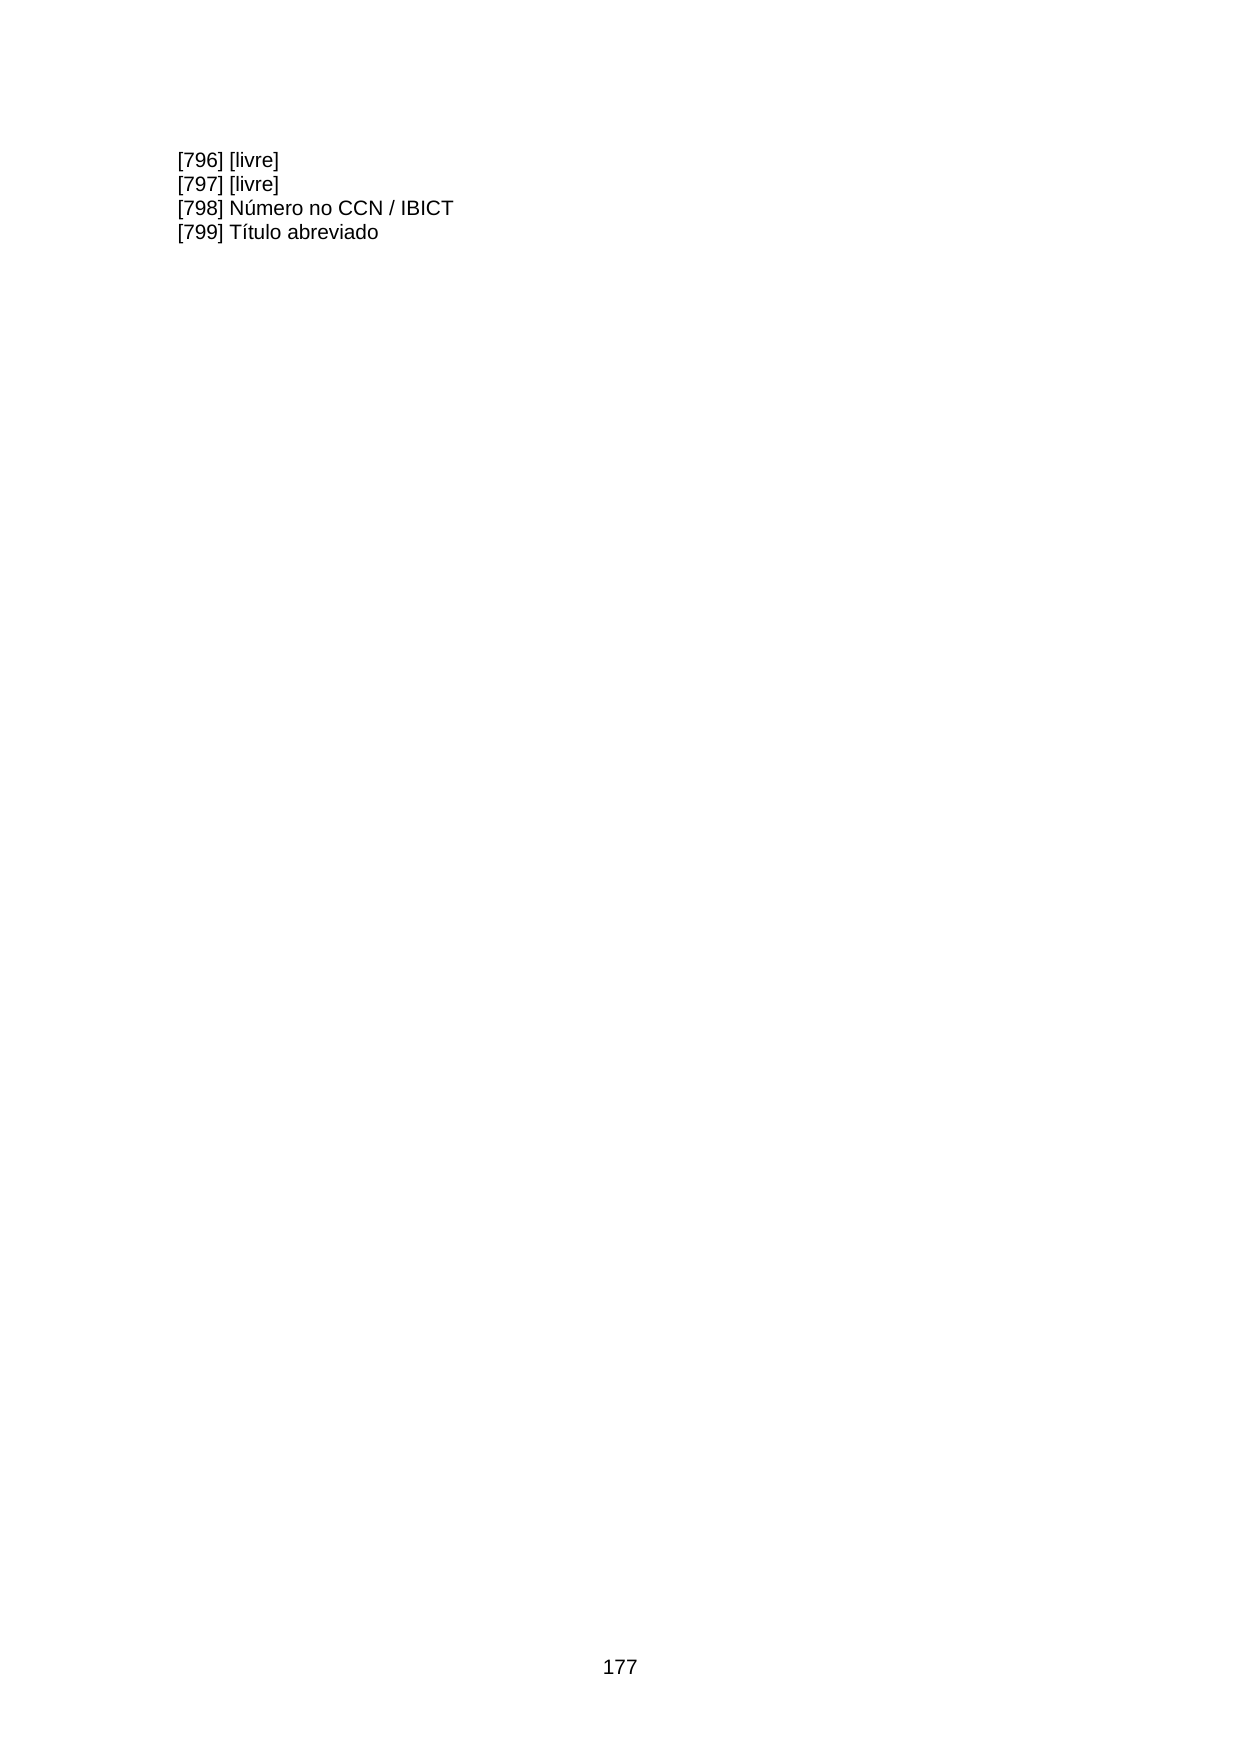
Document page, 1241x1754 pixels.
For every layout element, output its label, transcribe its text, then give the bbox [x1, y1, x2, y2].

text [796] [livre] [177, 148, 1063, 172]
text [797] [livre] [177, 172, 1063, 196]
text [799] Título abreviado [177, 219, 1063, 243]
text [798] Número no CCN / IBICT [177, 196, 1063, 219]
